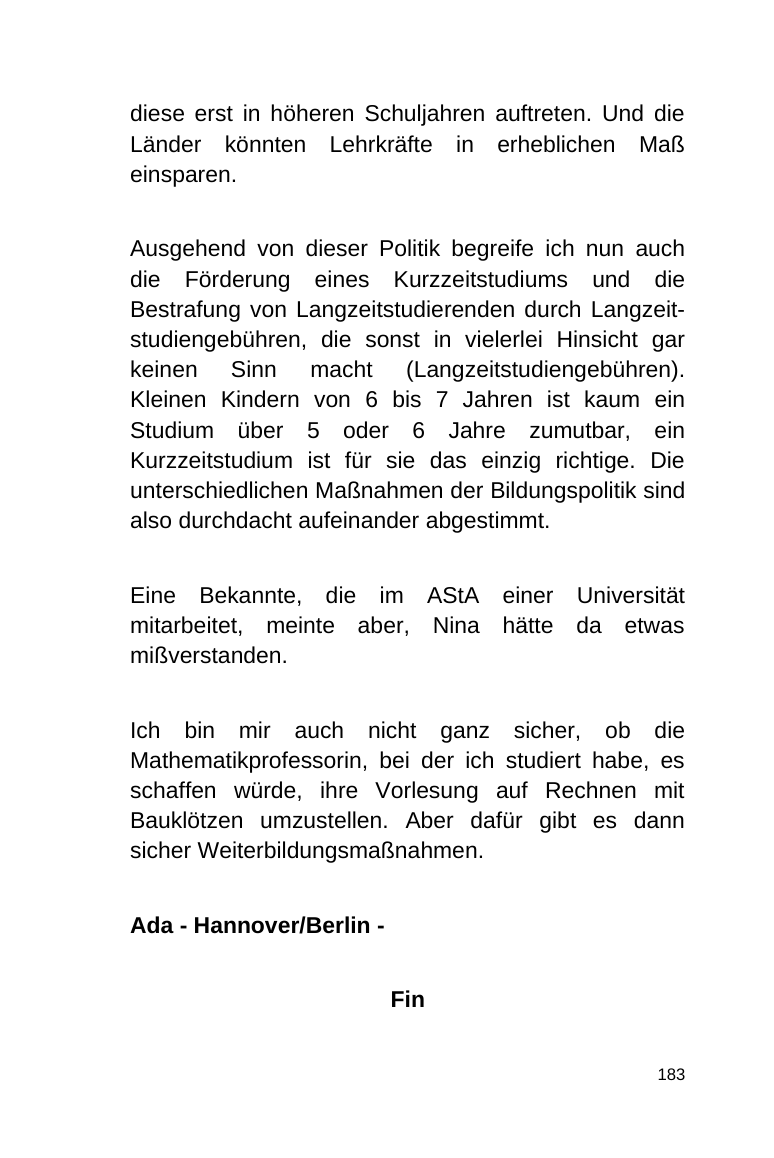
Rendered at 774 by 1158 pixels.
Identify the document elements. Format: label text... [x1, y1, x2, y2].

text Ich bin mir auch nicht ganz sicher, ob die Mathematikprofessorin, bei der ich studiert habe, es schaffen würde, ihre Vorlesung auf Rechnen mit Bauklötzen umzustellen. Aber dafür gibt es dann sicher Weiterbildungsmaßnahmen. [130, 717, 685, 864]
text diese erst in höheren Schuljahren auftreten. Und die Länder könnten Lehrkräfte in erheblichen Maß einsparen. [130, 100, 685, 187]
text Fin [130, 986, 685, 1013]
text Ada - Hannover/Berlin - [130, 912, 685, 938]
text Eine Bekannte, die im AStA einer Universität mitarbeitet, meinte aber, Nina hätte da etwas mißverstanden. [130, 582, 685, 668]
text Ausgehend von dieser Politik begreife ich nun auch die Förderung eines Kurzzeitstudiums und die Bestrafung von Langzeitstudierenden durch Langzeit-studiengebühren, die sonst in vielerlei Hinsicht gar keinen Sinn macht (Langzeitstudiengebühren). Kleinen Kindern von 6 bis 7 Jahren ist kaum ein Studium über 5 oder 6 Jahre zumutbar, ein Kurzzeitstudium ist für sie das einzig richtige. Die unterschiedlichen Maßnahmen der Bildungspolitik sind also durchdacht aufeinander abgestimmt. [130, 235, 685, 533]
